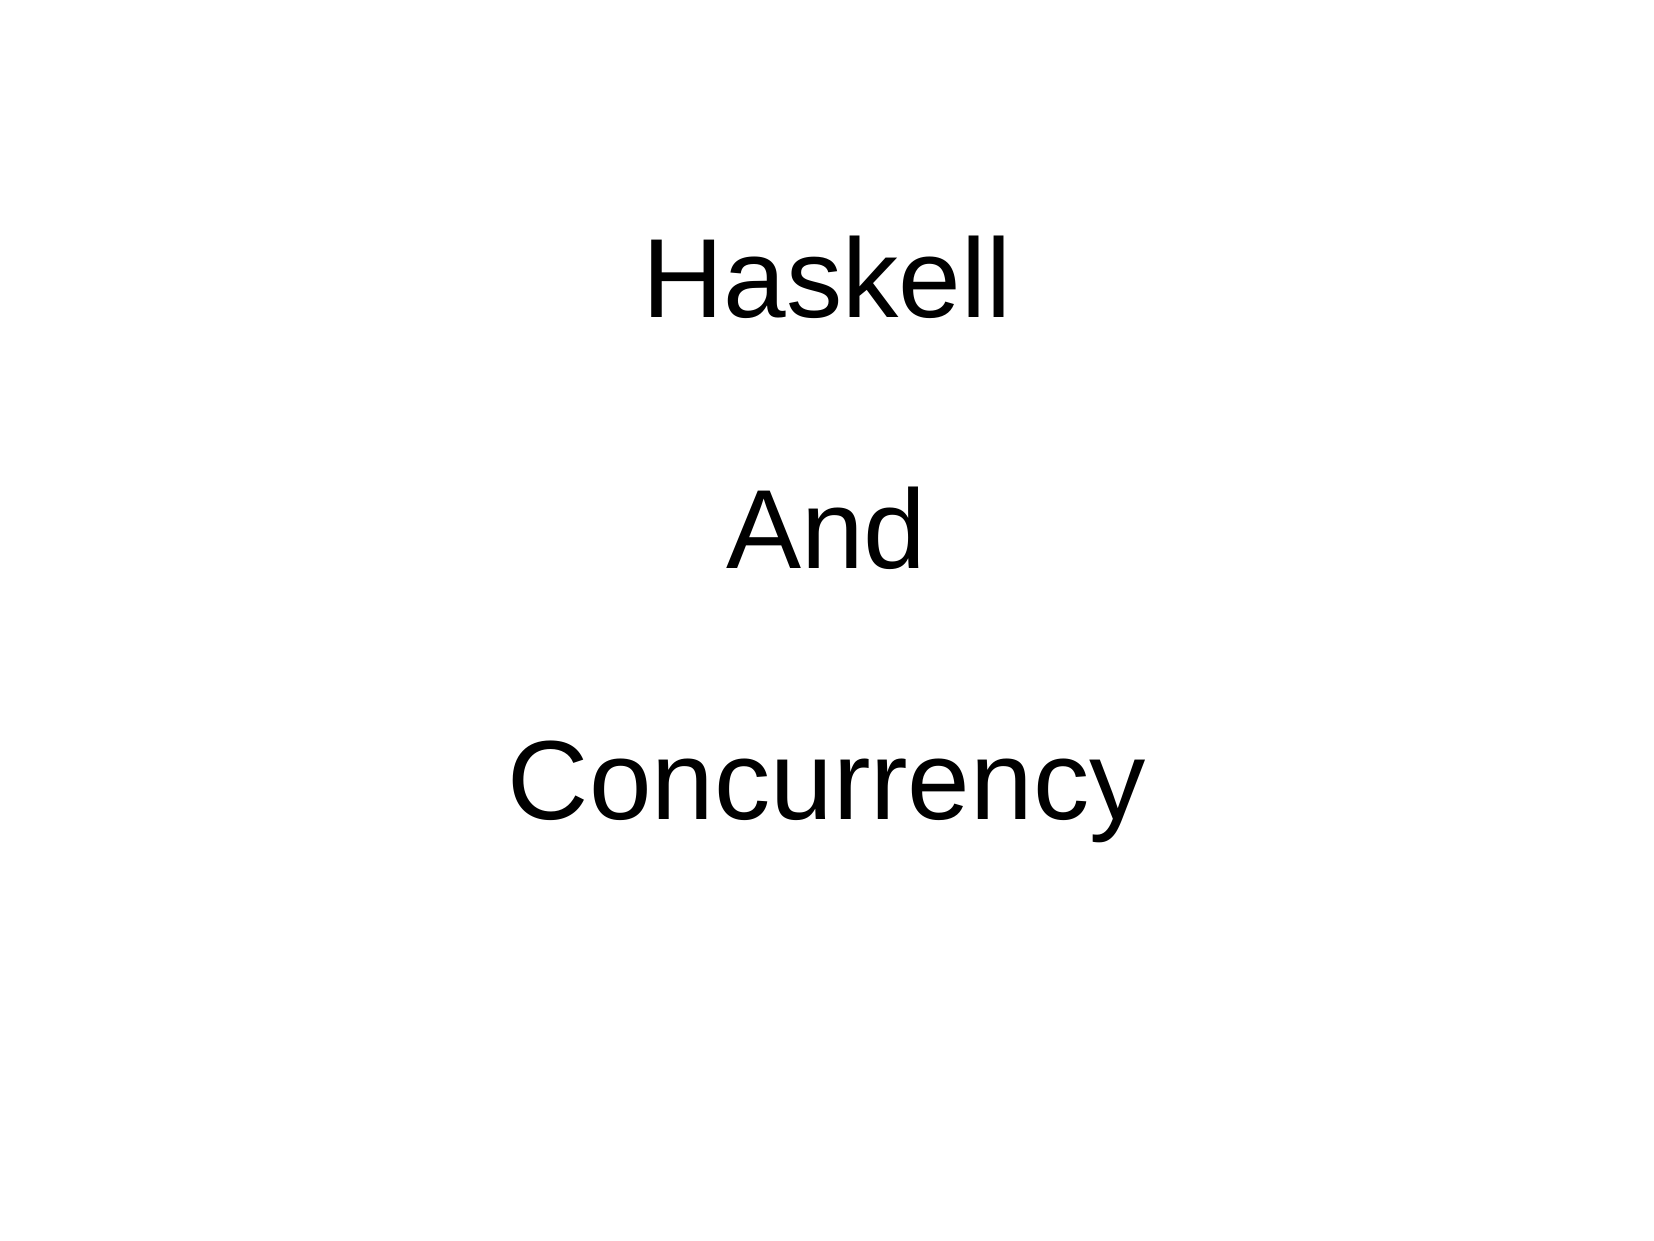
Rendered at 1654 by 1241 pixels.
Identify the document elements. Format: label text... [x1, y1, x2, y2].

subtitle Haskell And Concurrency [82, 49, 1571, 1010]
